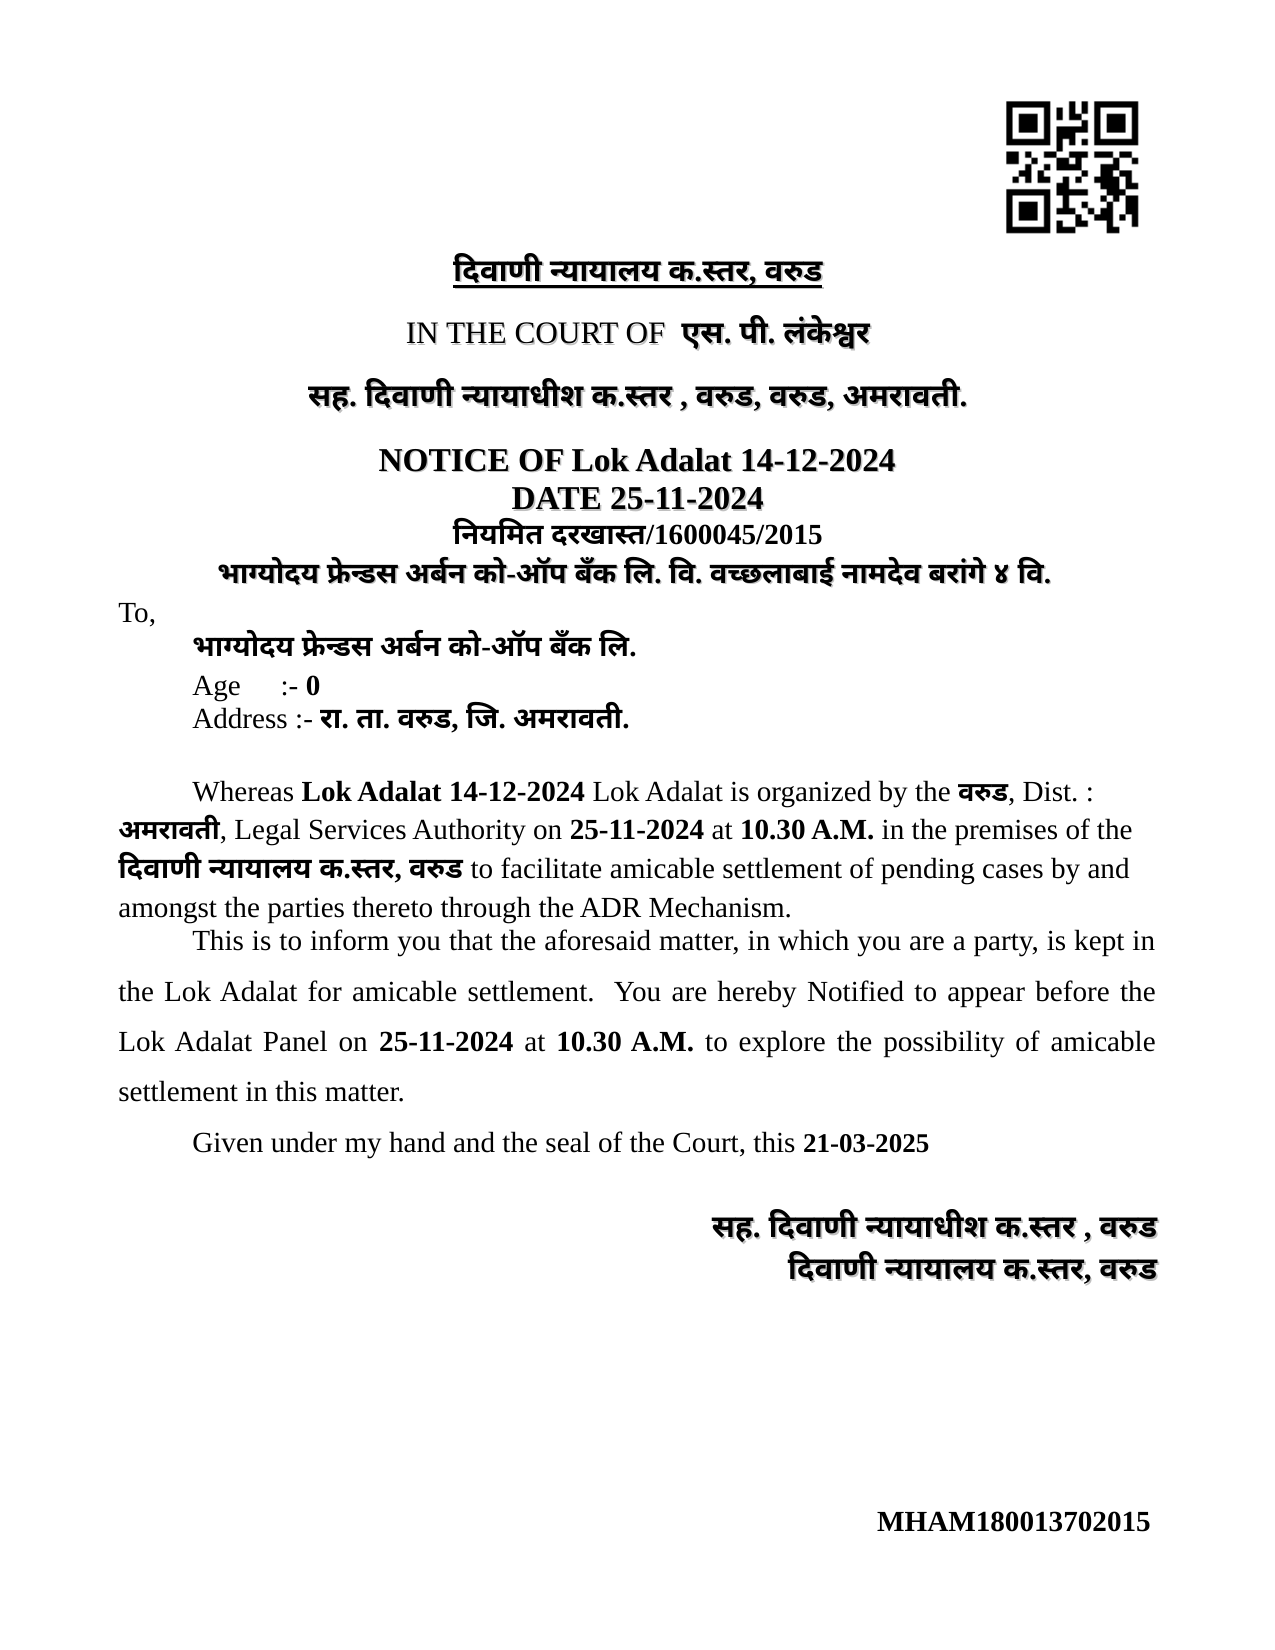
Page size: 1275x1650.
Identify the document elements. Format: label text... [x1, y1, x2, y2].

text दिवाणी न्यायालय क.स्तर, वरुड [118, 1251, 1157, 1292]
text सह. दिवाणी न्यायाधीश क.स्तर , वरुड [118, 1209, 1157, 1251]
text To, [118, 595, 1157, 629]
text This is to inform you that the aforesaid matter, in which you are a party, is kept in the Lok Adalat for amicable settlement. You are hereby Notified to appear before the Lok Adalat Panel on 25-11-2024 at 10.30 A.M. to explore the possibility of amicable settlement in this matter. [118, 923, 1157, 1108]
text नियमित दरखास्त/1600045/2015 [118, 517, 1157, 556]
table_header MHAM180013702015 [864, 1499, 1156, 1543]
text Age :- 0 [118, 668, 1157, 701]
text भाग्योदय फ्रेन्डस अर्बन को-ऑप बॅंक लि. वि. वच्छलाबाई नामदेव बरांगे ४ वि. [118, 556, 1157, 595]
text IN THE COURT OF एस. पी. लंकेश्वर [118, 314, 1157, 356]
text DATE 25-11-2024 [118, 478, 1157, 517]
text Given under my hand and the seal of the Court, this 21-03-2025 [118, 1125, 1157, 1158]
text Address :- रा. ता. वरुड, जि. अमरावती. [118, 701, 1157, 741]
table_cell [864, 85, 1156, 252]
text दिवाणी न्यायालय क.स्तर, वरुड [118, 252, 1157, 294]
text NOTICE OF Lok Adalat 14-12-2024 [118, 440, 1157, 478]
text सह. दिवाणी न्यायाधीश क.स्तर , वरुड, वरुड, अमरावती. [118, 377, 1157, 419]
text भाग्योदय फ्रेन्डस अर्बन को-ऑप बॅंक लि. [118, 629, 1157, 668]
text Whereas Lok Adalat 14-12-2024 Lok Adalat is organized by the वरुड, Dist. : अमरावती, Legal Services Authority on 25-11-2024 at 10.30 A.M. in the premises of the दिवाणी न्यायालय क.स्तर, वरुड to facilitate amicable settlement of pending cases by and amongst the parties thereto through the ADR Mechanism. [118, 774, 1157, 923]
picture [994, 89, 1151, 246]
